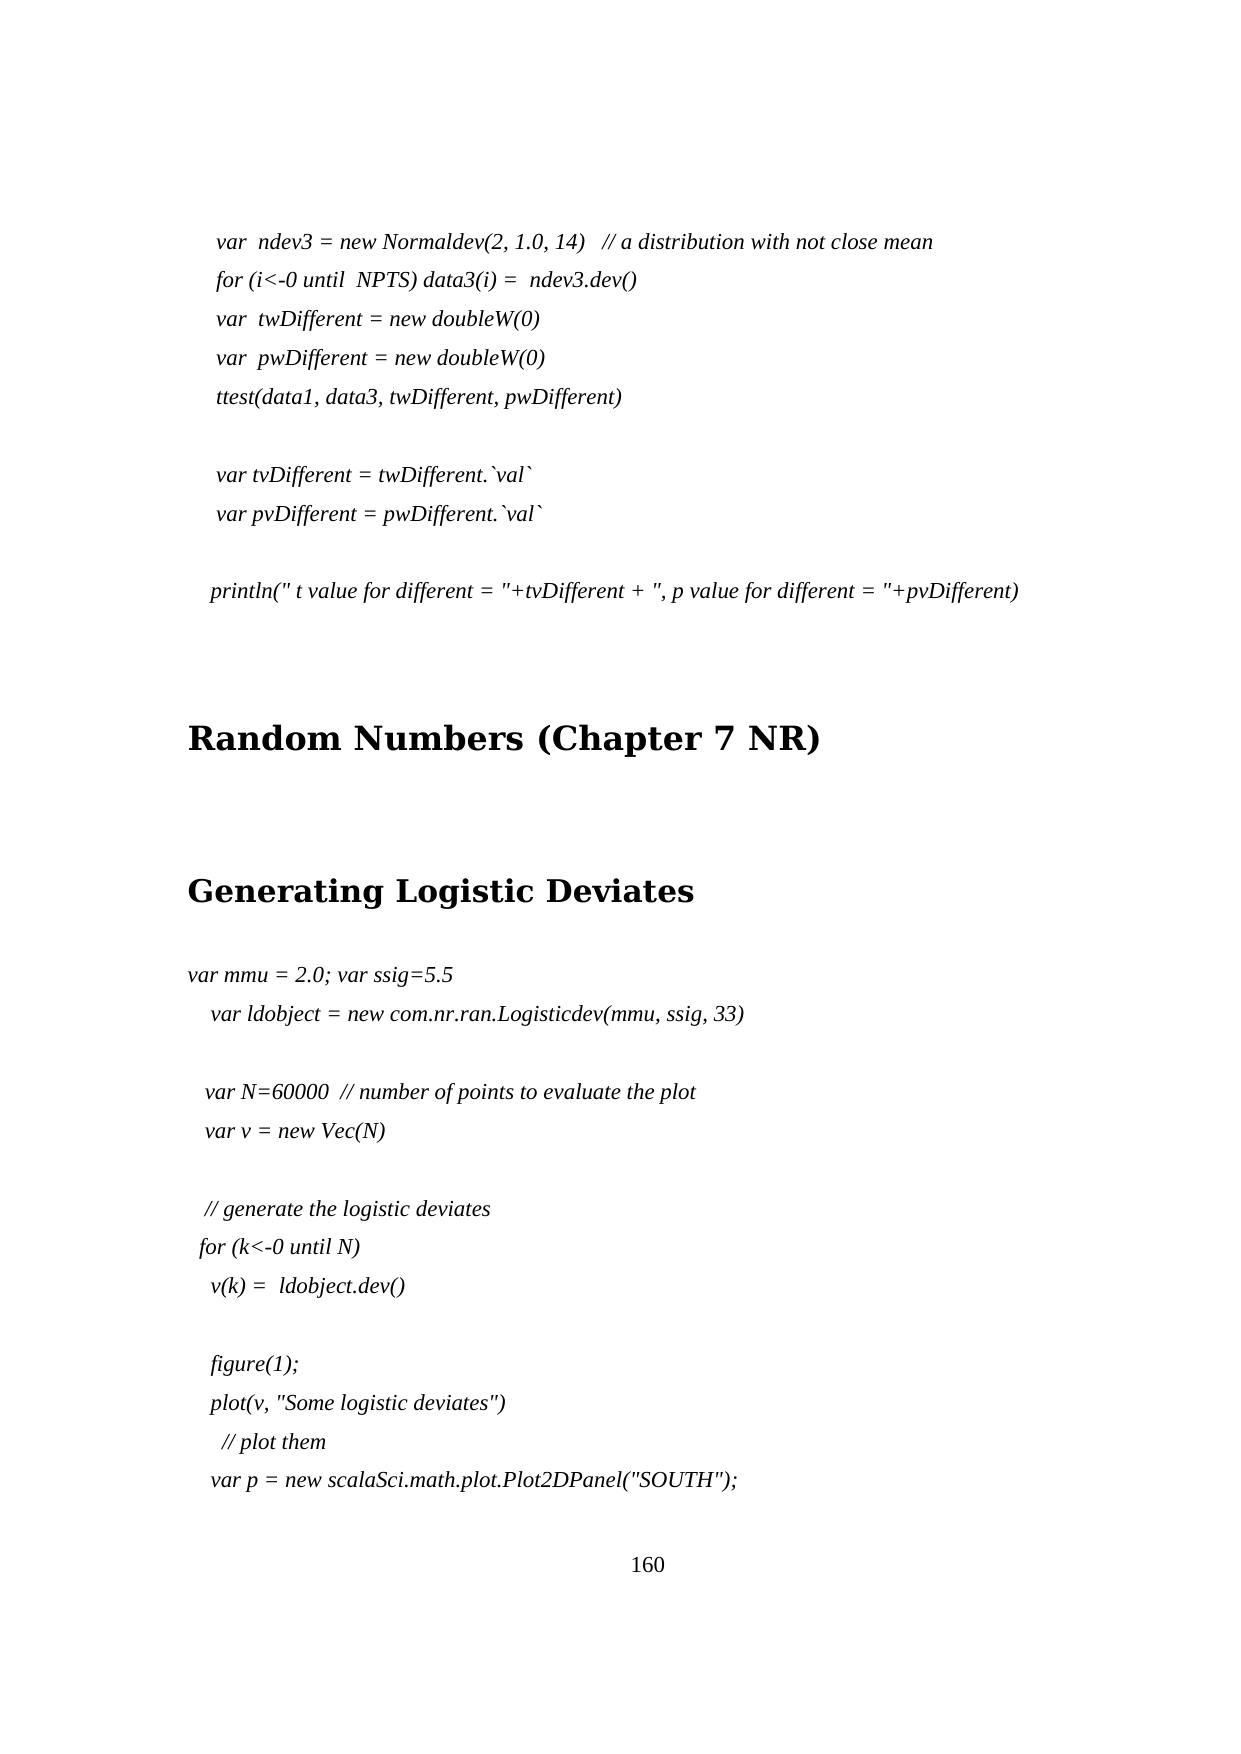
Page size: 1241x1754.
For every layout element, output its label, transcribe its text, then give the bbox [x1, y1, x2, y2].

text plot(v, "Some logistic deviates") [187, 1389, 1108, 1415]
subtitle Generating Logistic Deviates [187, 873, 1108, 910]
text v(k) = ldobject.dev() [187, 1272, 1108, 1299]
text var ldobject = new com.nr.ran.Logisticdev(mmu, ssig, 33) [187, 1000, 1108, 1027]
text ttest(data1, data3, twDifferent, pwDifferent) [187, 383, 1108, 409]
text var ndev3 = new Normaldev(2, 1.0, 14) // a distribution with not close mean [187, 228, 1108, 254]
text var N=60000 // number of points to evaluate the plot [187, 1078, 1108, 1104]
subtitle Random Numbers (Chapter 7 NR) [187, 719, 1108, 758]
text var twDifferent = new doubleW(0) [187, 305, 1108, 332]
text var p = new scalaSci.math.plot.Plot2DPanel("SOUTH"); [187, 1467, 1108, 1493]
text var v = new Vec(N) [187, 1117, 1108, 1143]
text println(" t value for different = "+tvDifferent + ", p value for different = "+pvDifferent) [187, 577, 1108, 604]
text var pwDifferent = new doubleW(0) [187, 344, 1108, 371]
text // generate the logistic deviates [187, 1194, 1108, 1221]
text var tvDifferent = twDifferent.`val` [187, 461, 1108, 487]
text for (k<-0 until N) [187, 1233, 1108, 1260]
text for (i<-0 until NPTS) data3(i) = ndev3.dev() [187, 267, 1108, 293]
text var pvDifferent = pwDifferent.`val` [187, 500, 1108, 526]
text var mmu = 2.0; var ssig=5.5 [187, 961, 1108, 988]
text figure(1); [187, 1350, 1108, 1376]
text // plot them [187, 1428, 1108, 1454]
